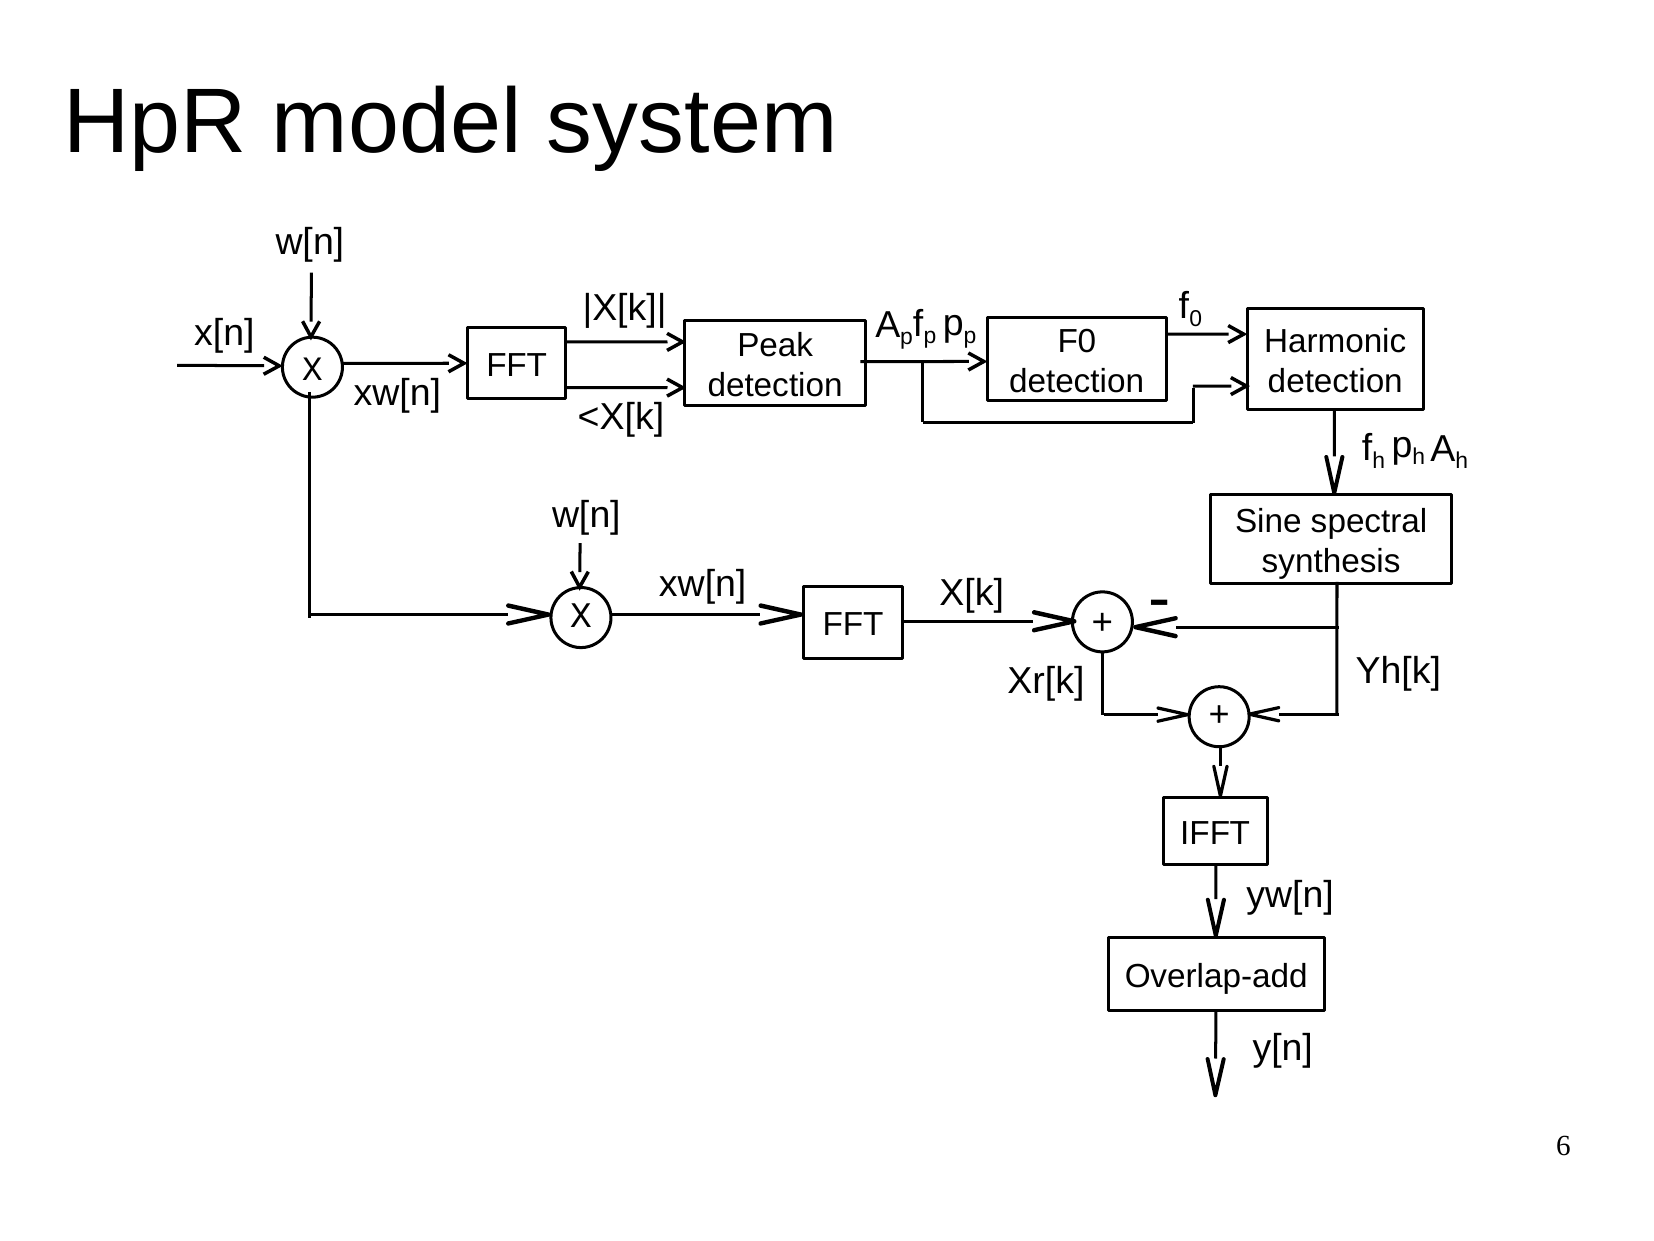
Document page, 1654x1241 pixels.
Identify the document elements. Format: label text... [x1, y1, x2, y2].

text_box fh [1347, 419, 1401, 481]
text_box <X[k] [563, 387, 680, 445]
text_box FFT [467, 327, 566, 399]
text_box fp [898, 295, 952, 357]
text_box FFT [803, 586, 903, 659]
text_box + [1072, 591, 1133, 651]
text_box w[n] [260, 213, 360, 271]
text_box f0 [1164, 277, 1217, 339]
text_box F0 detection [987, 317, 1167, 401]
text_box Ah [1415, 419, 1484, 481]
text_box Overlap-add [1108, 937, 1325, 1011]
text_box X [550, 587, 611, 648]
text_box X [282, 337, 342, 398]
text_box + [1189, 686, 1250, 747]
text_box - [1133, 552, 1215, 643]
text_box Yh[k] [1340, 641, 1457, 699]
text_box Sine spectral synthesis [1210, 494, 1452, 584]
text_box |X[k]| [567, 279, 682, 336]
text_box yw[n] [1231, 866, 1349, 923]
text_box w[n] [537, 486, 646, 549]
text_box xw[n] [644, 555, 774, 619]
text_box xw[n] [338, 364, 457, 422]
text_box pp [928, 294, 992, 356]
text_box Harmonic detection [1247, 308, 1424, 410]
text_box Ap [860, 295, 898, 357]
text_box Xr[k] [992, 651, 1121, 715]
text_box ph [1376, 415, 1441, 477]
text_box y[n] [1237, 1019, 1328, 1077]
text_box Peak detection [684, 320, 866, 406]
text_box X[k] [924, 564, 1054, 628]
title HpR model system [63, 16, 1552, 224]
text_box IFFT [1163, 797, 1268, 865]
text_box x[n] [179, 303, 270, 361]
